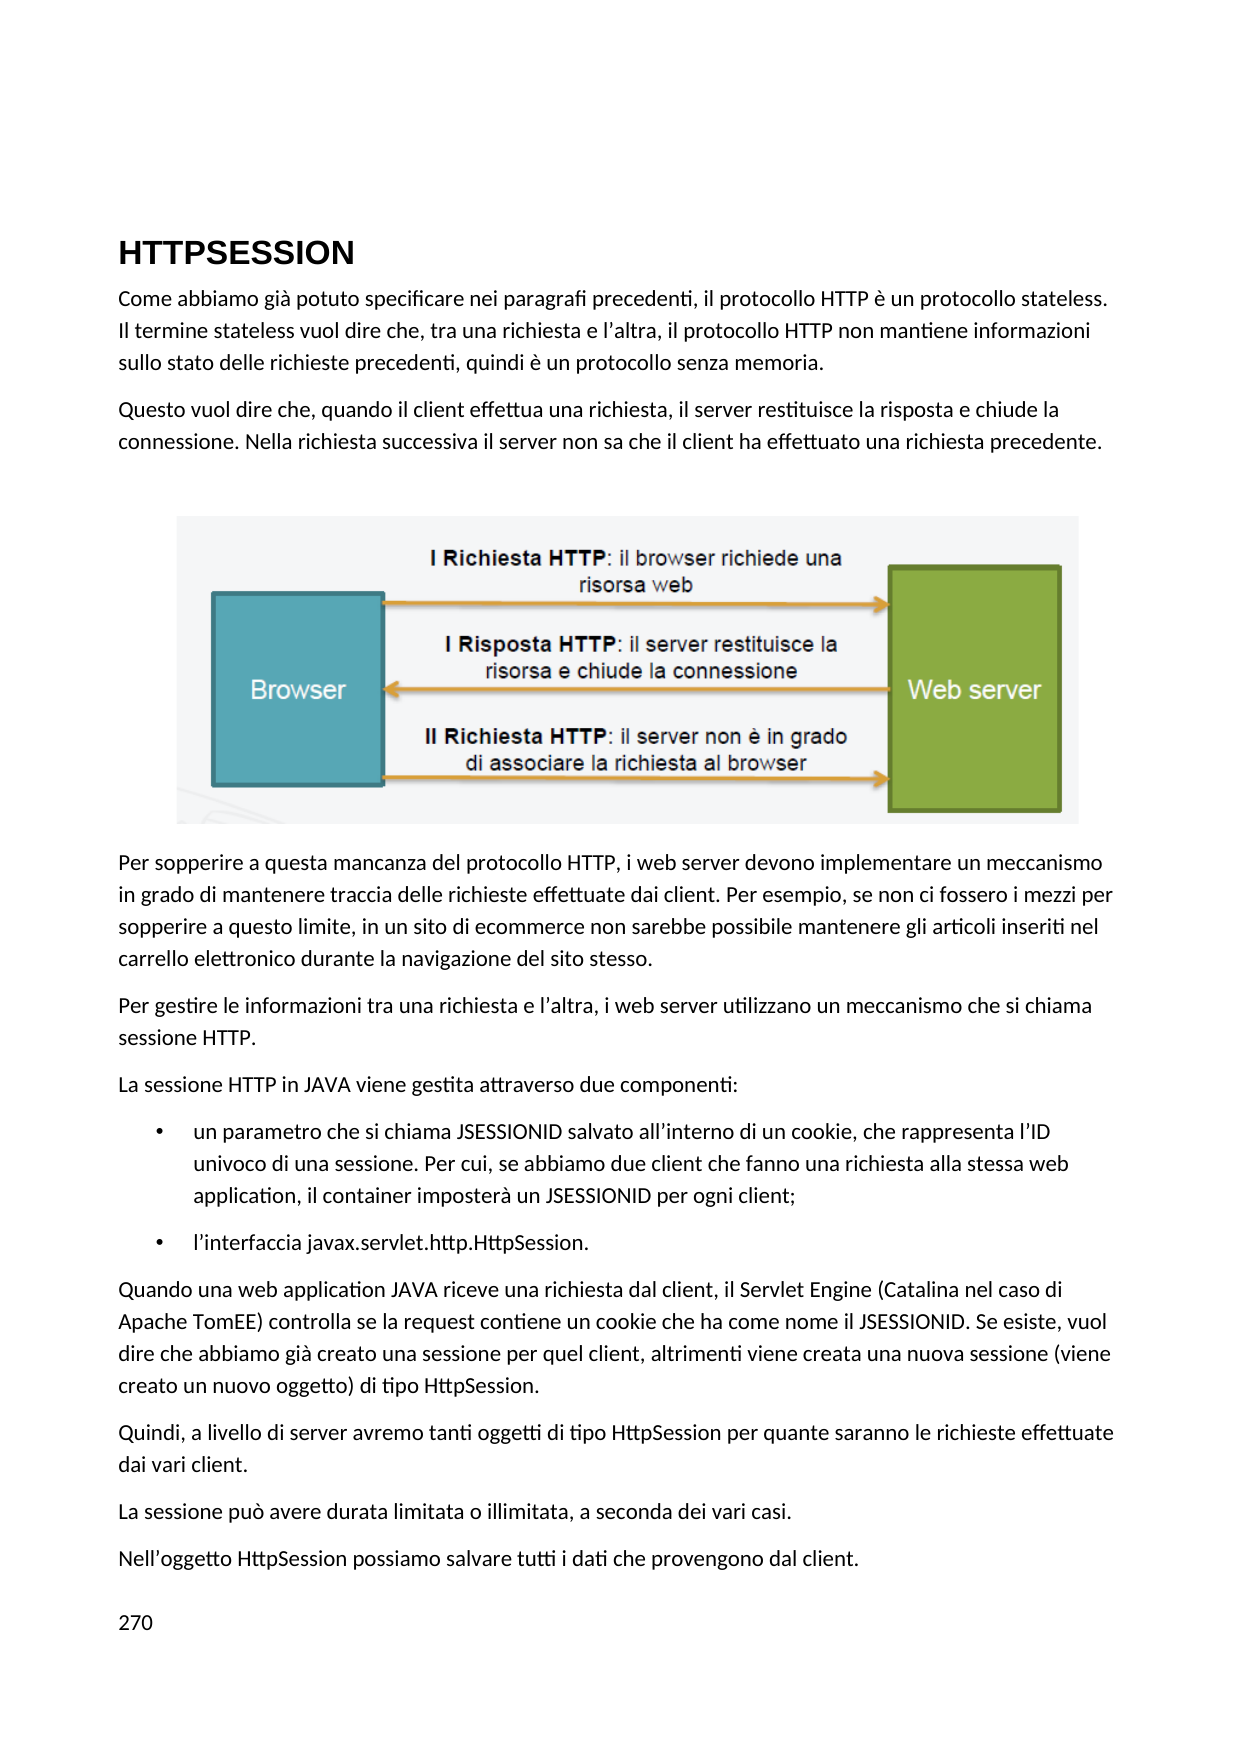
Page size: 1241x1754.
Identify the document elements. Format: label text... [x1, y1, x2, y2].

list l’interfaccia javax.servlet.http.HttpSession. [156, 1228, 1122, 1256]
text Per gestire le informazioni tra una richiesta e l’altra, i web server utilizzano un meccanismo che si chiama sessione HTTP. [118, 991, 1122, 1051]
text Quindi, a livello di server avremo tanti oggetti di tipo HttpSession per quante saranno le richieste effettuate dai vari client. [118, 1418, 1122, 1478]
text Nell’oggetto HttpSession possiamo salvare tutti i dati che provengono dal client. [118, 1544, 1122, 1572]
picture [176, 516, 1079, 824]
text Per sopperire a questa mancanza del protocollo HTTP, i web server devono implementare un meccanismo in grado di mantenere traccia delle richieste effettuate dai client. Per esempio, se non ci fossero i mezzi per sopperire a questo limite, in un sito di ecommerce non sarebbe possibile mantenere gli articoli inseriti nel carrello elettronico durante la navigazione del sito stesso. [118, 848, 1122, 972]
text Quando una web application JAVA riceve una richiesta dal client, il Servlet Engine (Catalina nel caso di Apache TomEE) controlla se la request contiene un cookie che ha come nome il JSESSIONID. Se esiste, vuol dire che abbiamo già creato una sessione per quel client, altrimenti viene creata una nuova sessione (viene creato un nuovo oggetto) di tipo HttpSession. [118, 1275, 1122, 1399]
text La sessione può avere durata limitata o illimitata, a seconda dei vari casi. [118, 1497, 1122, 1525]
text Questo vuol dire che, quando il client effettua una richiesta, il server restituisce la risposta e chiude la connessione. Nella richiesta successiva il server non sa che il client ha effettuato una richiesta precedente. [118, 395, 1122, 455]
list un parametro che si chiama JSESSIONID salvato all’interno di un cookie, che rappresenta l’ID univoco di una sessione. Per cui, se abbiamo due client che fanno una richiesta alla stessa web application, il container imposterà un JSESSIONID per ogni client; [156, 1117, 1122, 1209]
text Come abbiamo già potuto specificare nei paragrafi precedenti, il protocollo HTTP è un protocollo stateless. Il termine stateless vuol dire che, tra una richiesta e l’altra, il protocollo HTTP non mantiene informazioni sullo stato delle richieste precedenti, quindi è un protocollo senza memoria. [118, 284, 1122, 376]
subtitle HTTPSESSION [118, 232, 1122, 271]
text La sessione HTTP in JAVA viene gestita attraverso due componenti: [118, 1070, 1122, 1098]
